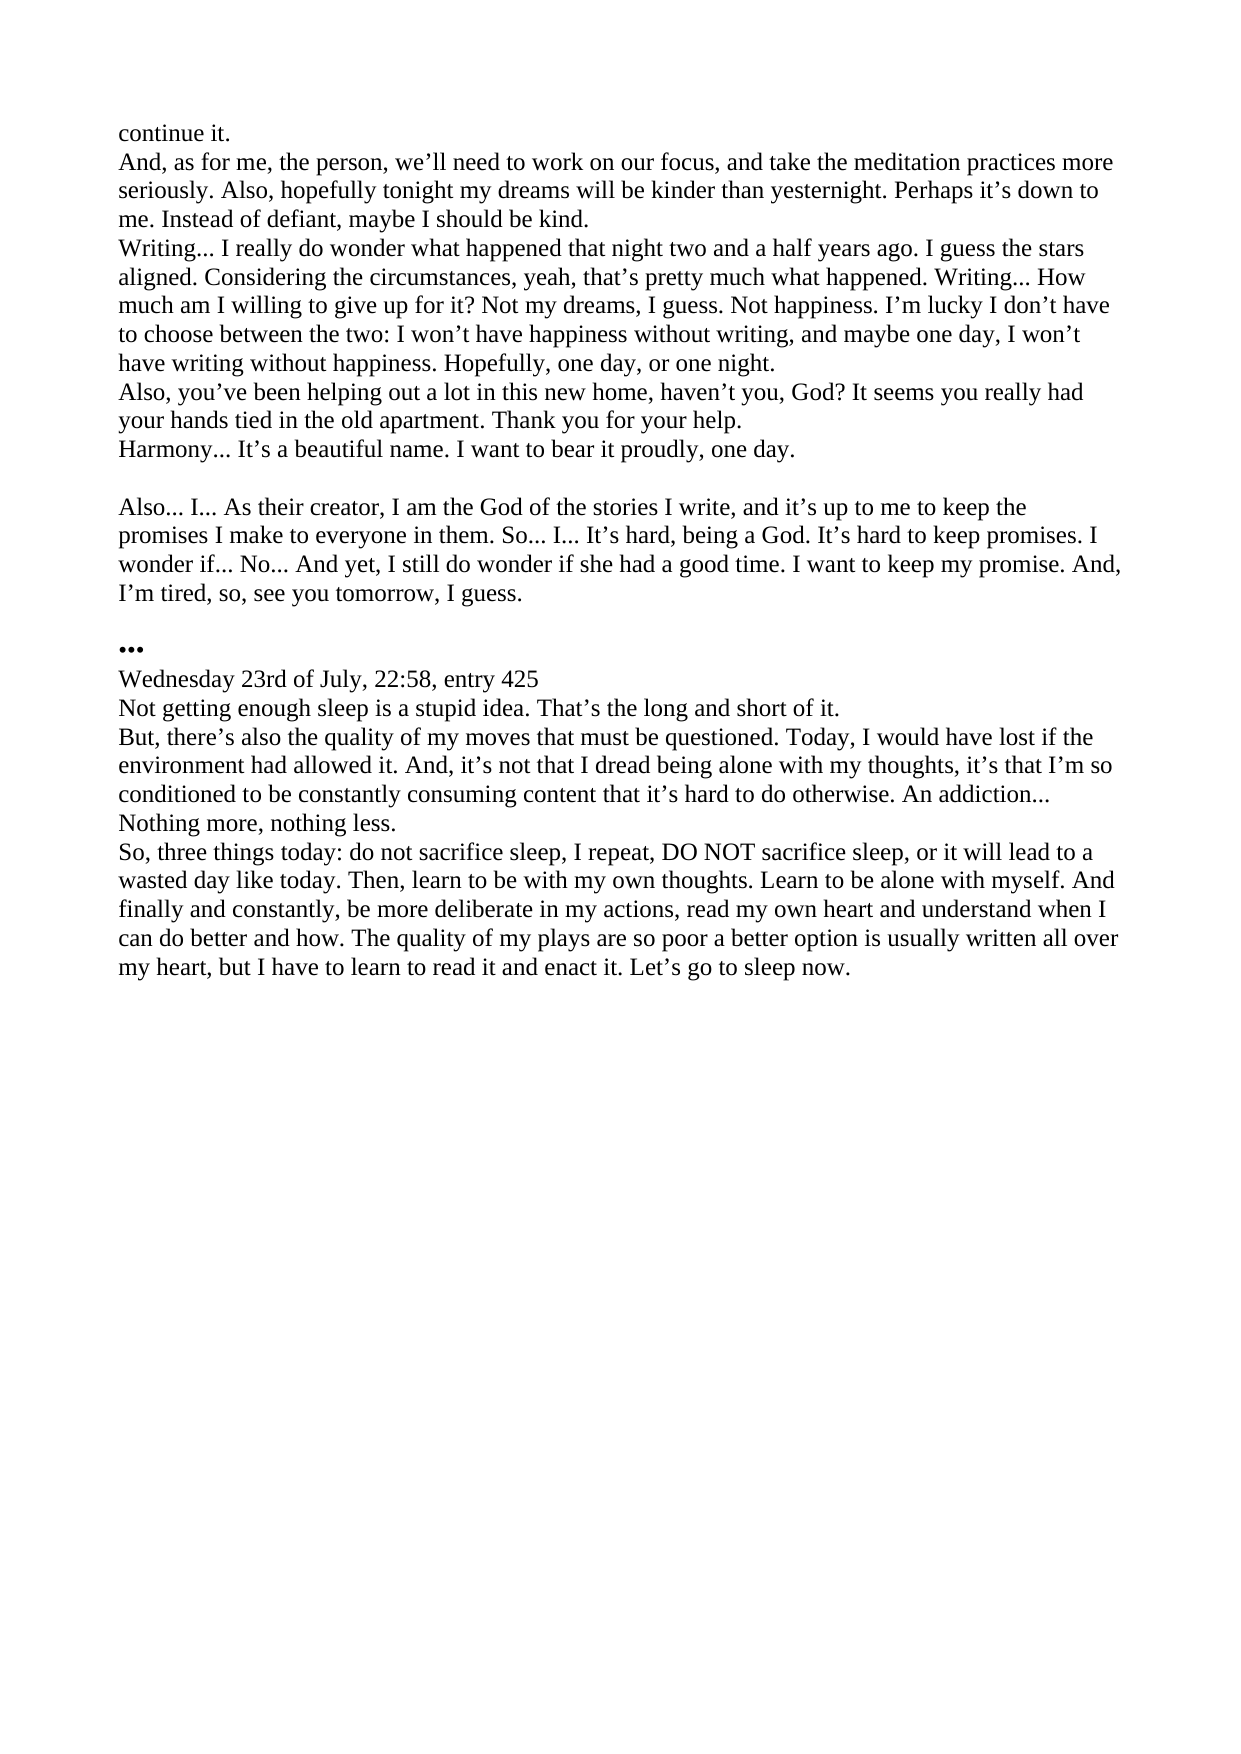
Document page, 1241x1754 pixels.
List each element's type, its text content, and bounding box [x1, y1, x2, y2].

text Also... I... As their creator, I am the God of the stories I write, and it’s up to me to keep the promises I make to everyone in them. So... I... It’s hard, being a God. It’s hard to keep promises. I wonder if... No... And yet, I still do wonder if she had a good time. I want to keep my promise. And, I’m tired, so, see you tomorrow, I guess. [118, 492, 1122, 607]
text So, three things today: do not sacrifice sleep, I repeat, DO NOT sacrifice sleep, or it will lead to a wasted day like today. Then, learn to be with my own thoughts. Learn to be alone with myself. And finally and constantly, be more deliberate in my actions, read my own heart and understand when I can do better and how. The quality of my plays are so poor a better option is usually written all over my heart, but I have to learn to read it and enact it. Let’s go to sleep now. [118, 837, 1122, 981]
text Writing... I really do wonder what happened that night two and a half years ago. I guess the stars aligned. Considering the circumstances, yeah, that’s pretty much what happened. Writing... How much am I willing to give up for it? Not my dreams, I guess. Not happiness. I’m lucky I don’t have to choose between the two: I won’t have happiness without writing, and maybe one day, I won’t have writing without happiness. Hopefully, one day, or one night. [118, 233, 1122, 377]
text ••• [118, 636, 1122, 664]
text Also, you’ve been helping out a lot in this new home, haven’t you, God? It seems you really had your hands tied in the old apartment. Thank you for your help. [118, 377, 1122, 434]
text But, there’s also the quality of my moves that must be questioned. Today, I would have lost if the environment had allowed it. And, it’s not that I dread being alone with my thoughts, it’s that I’m so conditioned to be constantly consuming content that it’s hard to do otherwise. An addiction... Nothing more, nothing less. [118, 722, 1122, 837]
text Harmony... It’s a beautiful name. I want to bear it proudly, one day. [118, 434, 1122, 463]
text continue it. [118, 118, 1122, 147]
text Not getting enough sleep is a stupid idea. That’s the long and short of it. [118, 693, 1122, 722]
text Wednesday 23rd of July, 22:58, entry 425 [118, 664, 1122, 693]
text And, as for me, the person, we’ll need to work on our focus, and take the meditation practices more seriously. Also, hopefully tonight my dreams will be kinder than yesternight. Perhaps it’s down to me. Instead of defiant, maybe I should be kind. [118, 147, 1122, 233]
